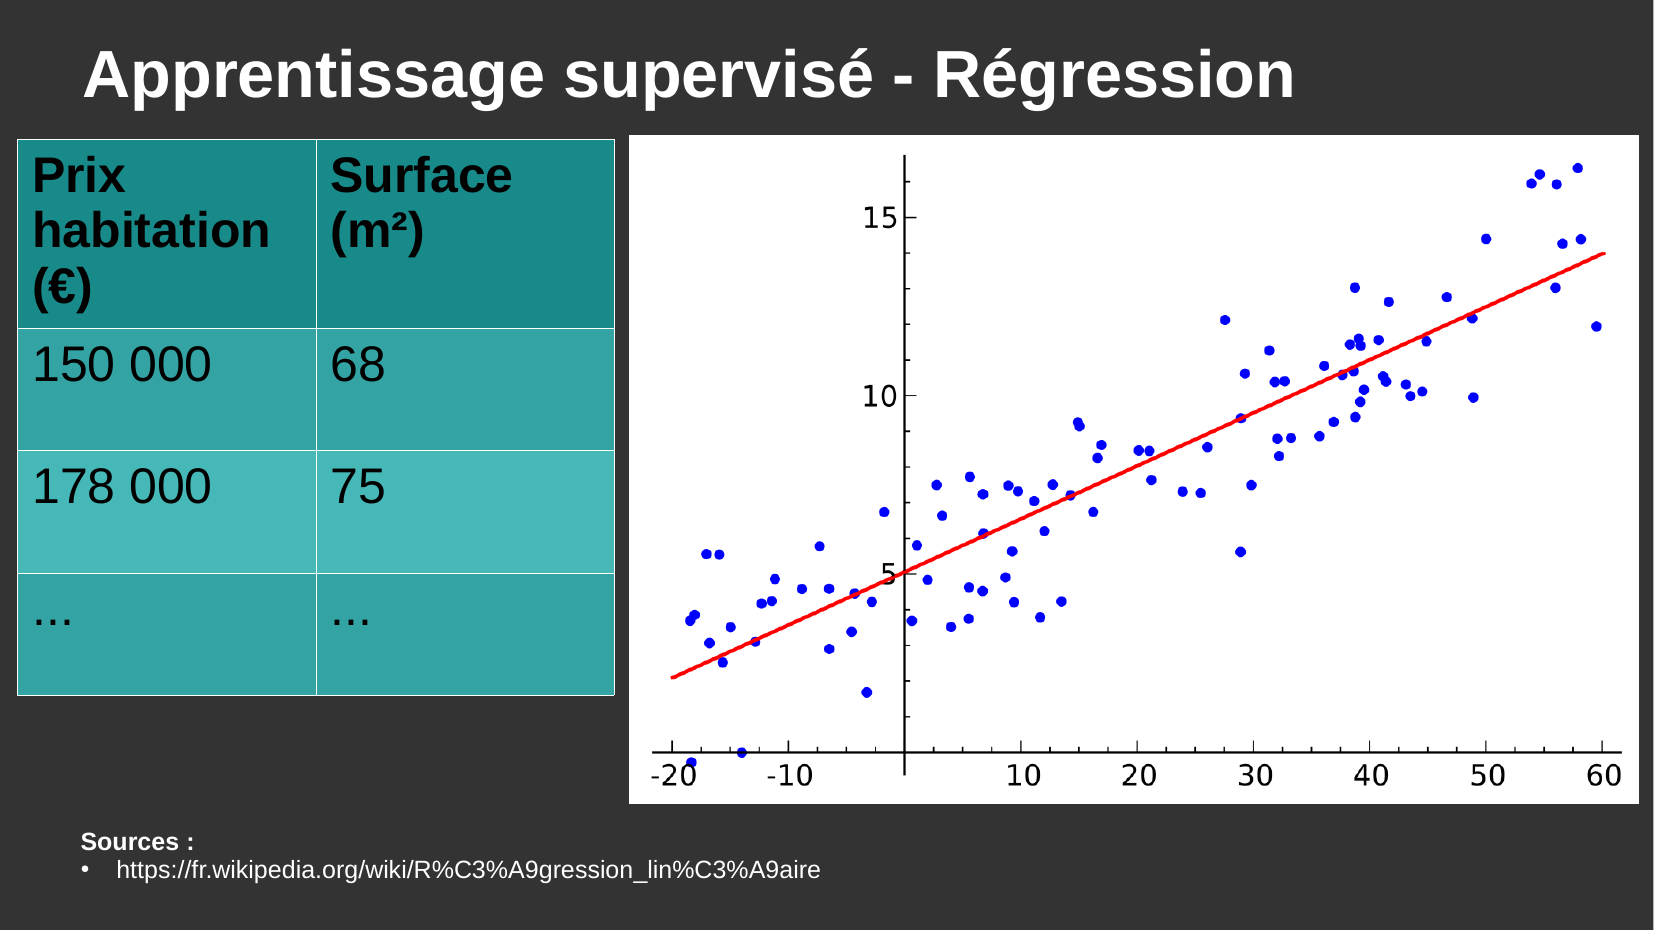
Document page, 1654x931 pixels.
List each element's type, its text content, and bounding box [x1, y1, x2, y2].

table_header Surface (m²) [317, 140, 614, 328]
picture [629, 135, 1639, 804]
table_header Prix habitation (€) [18, 140, 316, 328]
table_cell ... [18, 574, 316, 695]
text_box Sources : https://fr.wikipedia.org/wiki/R%C3%A9gression_lin%C3%A9aire [65, 820, 1483, 920]
table_cell 68 [317, 329, 614, 450]
title Apprentissage supervisé - Régression [82, 37, 1571, 115]
table_cell 75 [317, 451, 614, 573]
table_cell 178 000 [18, 451, 316, 573]
table_cell ... [317, 574, 614, 695]
table_cell 150 000 [18, 329, 316, 450]
